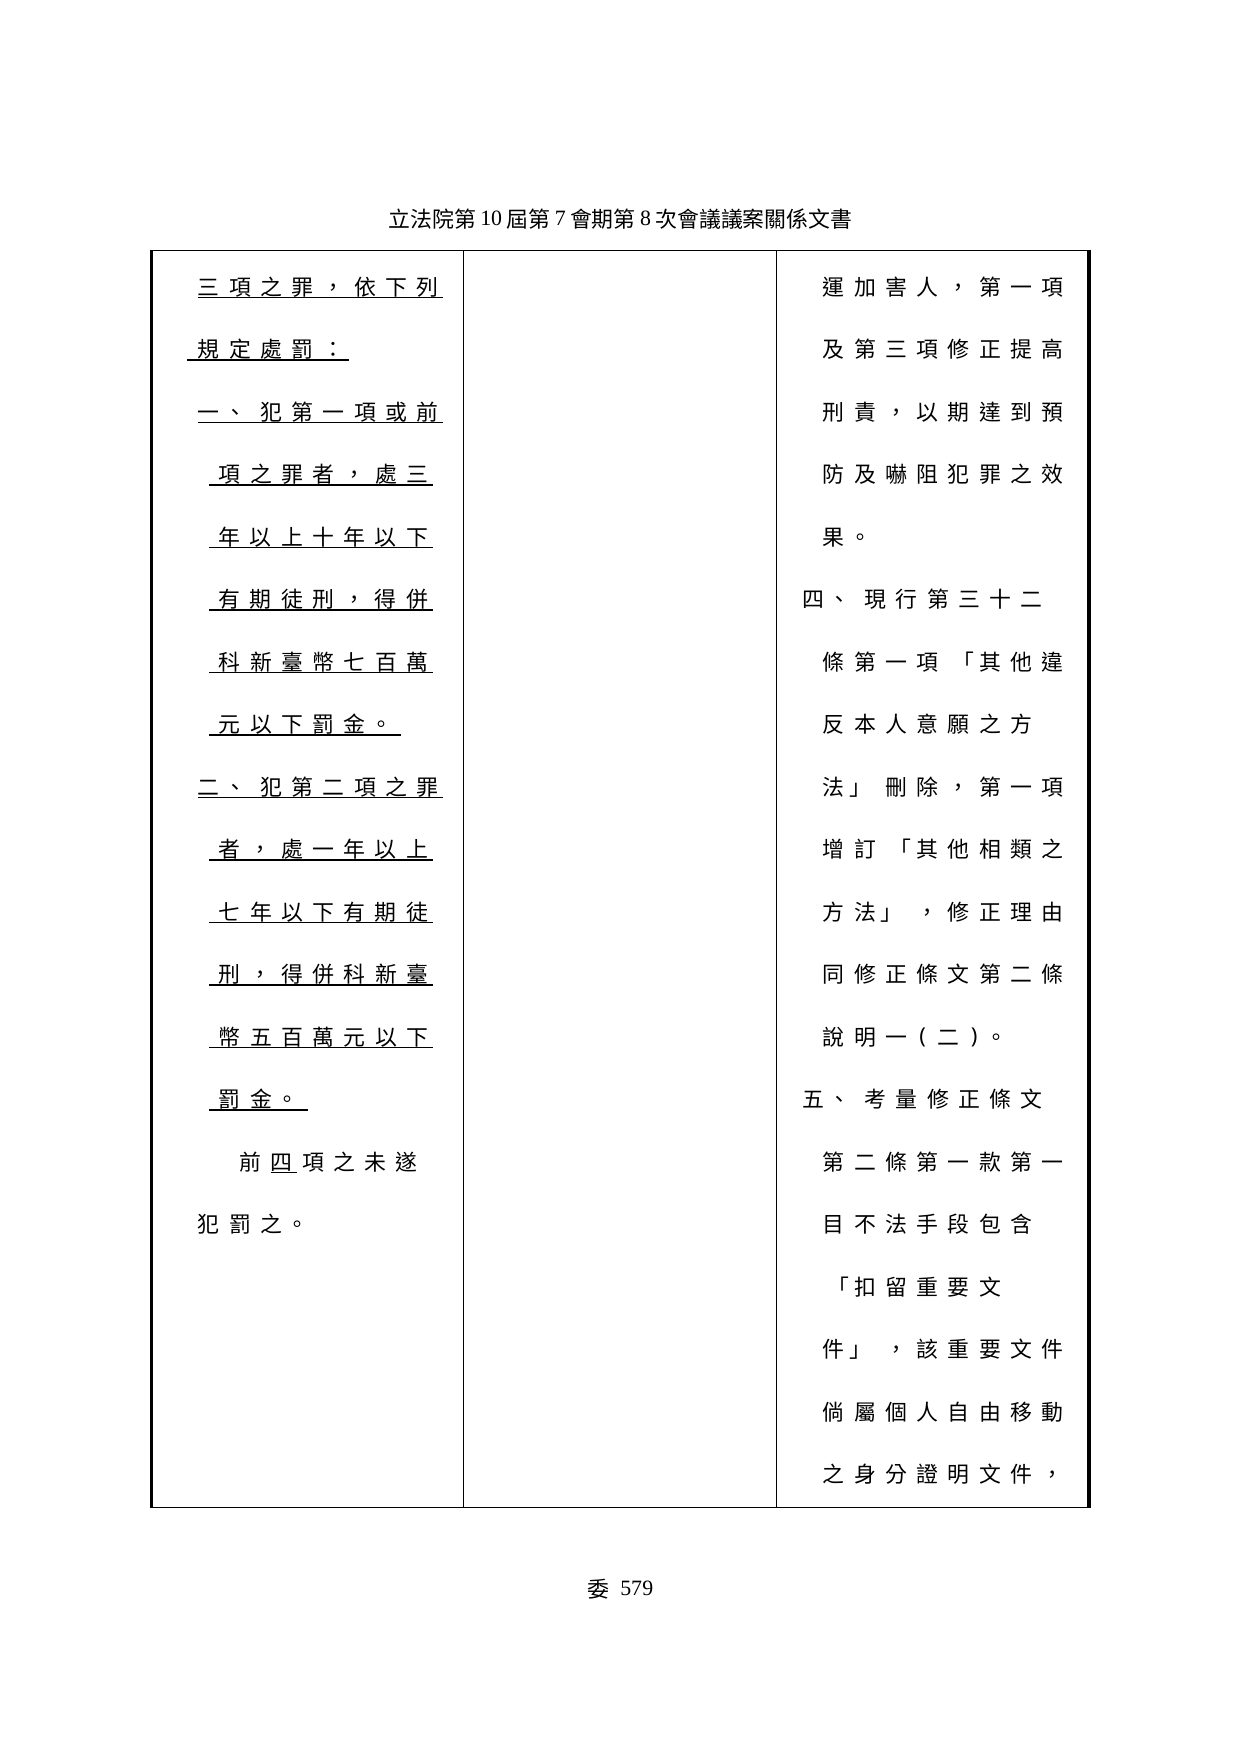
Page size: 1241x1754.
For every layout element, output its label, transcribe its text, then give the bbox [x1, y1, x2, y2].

table_cell [464, 251, 776, 1507]
table_cell 運加害人，第一項及第三項修正提高刑責，以期達到預防及嚇阻犯罪之效果。 四、現行第三十二條第一項「其他違反本人意願之方法」刪除，第一項增訂「其他相類之方法」，修正理由同修正條文第二條說明一(二)。 五、考量修正條文第二條第一款第一目不法手段包含「扣留重要文件」，該重要文件倘屬個人自由移動之身分證明文件， [777, 251, 1087, 1507]
table_cell 三項之罪，依下列規定處罰： 一、犯第一項或前項之罪者，處三年以上十年以下有期徒刑，得併科新臺幣七百萬元以下罰金。 二、犯第二項之罪者，處一年以上七年以下有期徒刑，得併科新臺幣五百萬元以下罰金。 前四項之未遂犯罰之。 [153, 251, 463, 1507]
